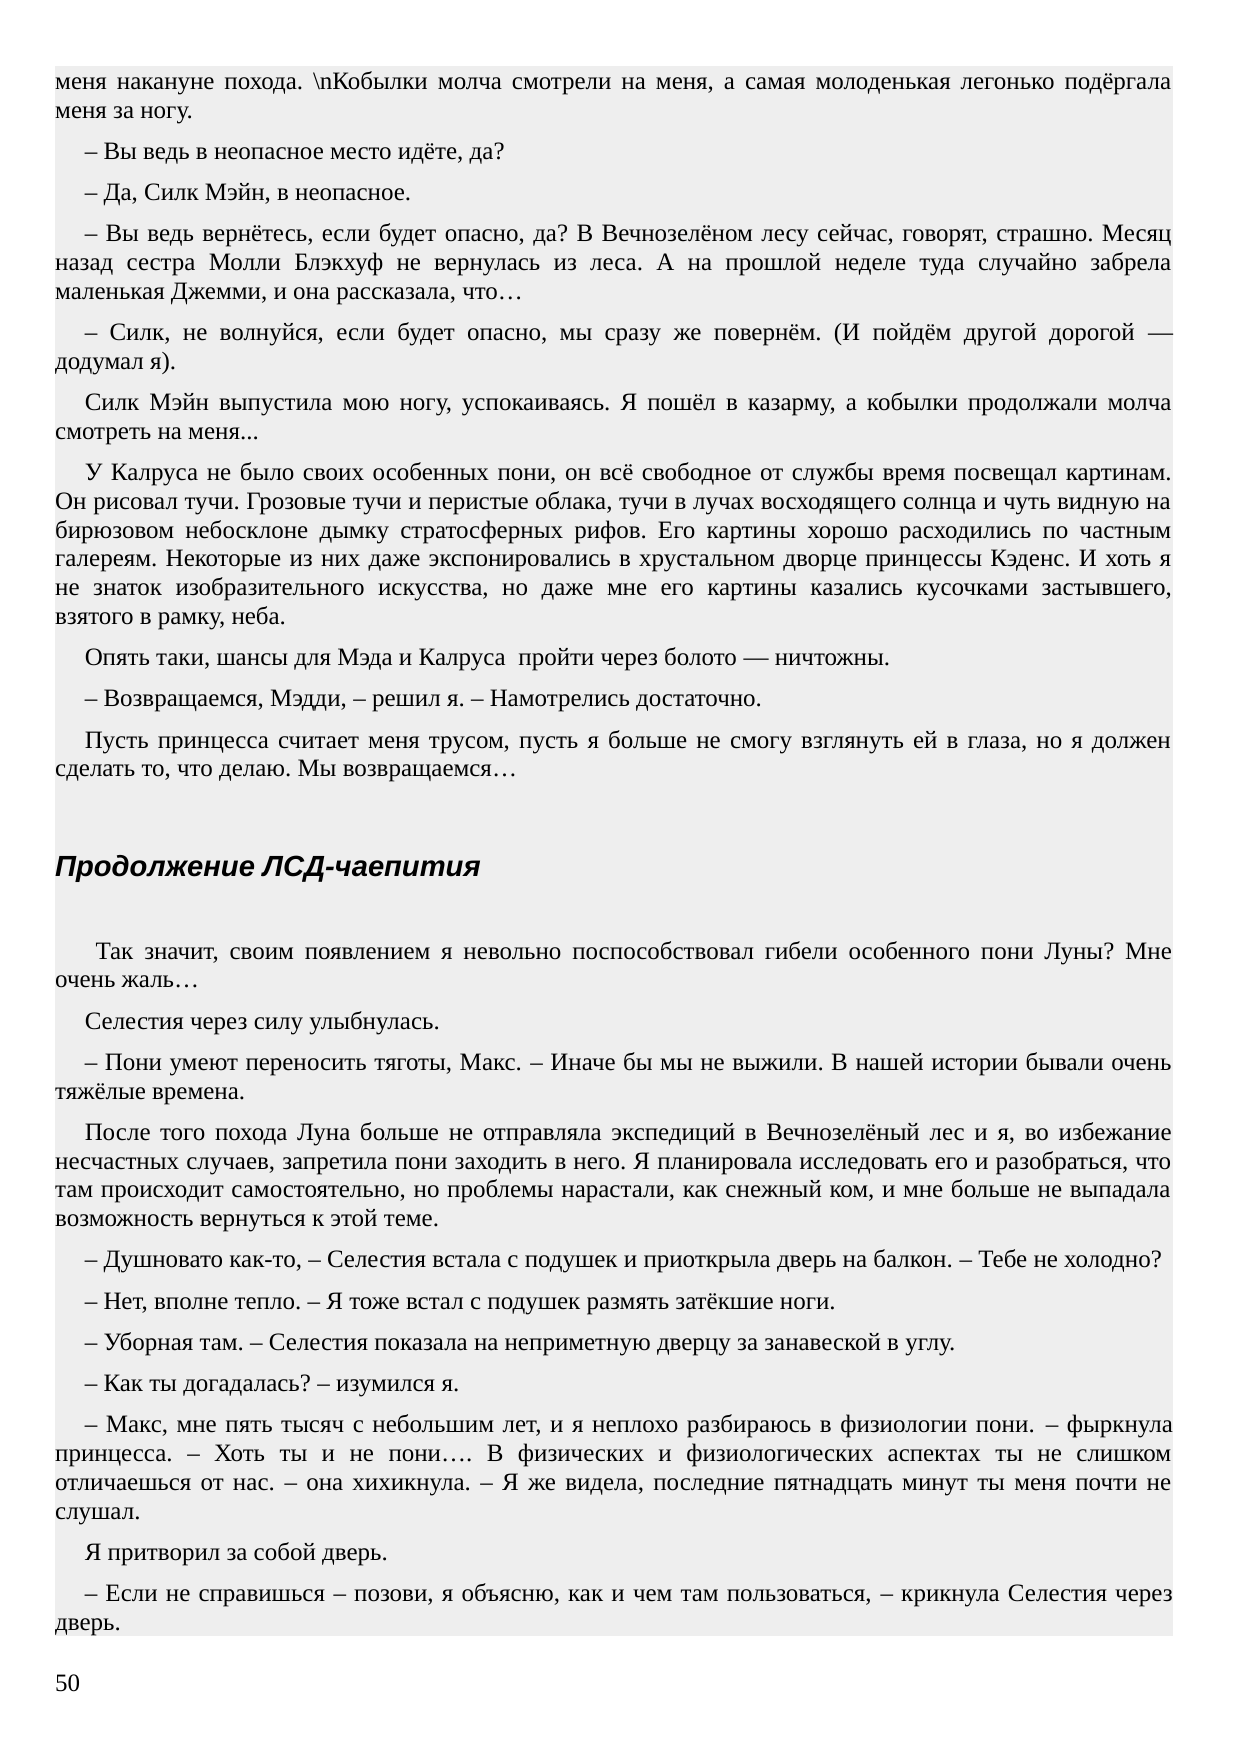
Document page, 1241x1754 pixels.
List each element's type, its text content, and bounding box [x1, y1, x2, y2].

text – Нет, вполне тепло. – Я тоже встал с подушек размять затёкшие ноги. [55, 1286, 1173, 1314]
text – Макс, мне пять тысяч с небольшим лет, и я неплохо разбираюсь в физиологии пони. – фыркнула принцесса. – Хоть ты и не пони…. В физических и физиологических аспектах ты не слишком отличаешься от нас. – она хихикнула. – Я же видела, последние пятнадцать минут ты меня почти не слушал. [55, 1409, 1173, 1524]
text – Душновато как-то, – Селестия встала с подушек и приоткрыла дверь на балкон. – Тебе не холодно? [55, 1244, 1173, 1273]
text – Как ты догадалась? – изумился я. [55, 1368, 1173, 1397]
text У Калруса не было своих особенных пони, он всё свободное от службы время посвещал картинам. Он рисовал тучи. Грозовые тучи и перистые облака, тучи в лучах восходящего солнца и чуть видную на бирюзовом небосклоне дымку стратосферных рифов. Его картины хорошо расходились по частным галереям. Некоторые из них даже экспонировались в хрустальном дворце принцессы Кэденс. И хоть я не знаток изобразительного искусства, но даже мне его картины казались кусочками застывшего, взятого в рамку, неба. [55, 457, 1173, 630]
text Силк Мэйн выпустила мою ногу, успокаиваясь. Я пошёл в казарму, а кобылки продолжали молча смотреть на меня... [55, 387, 1173, 445]
text – Возвращаемся, Мэдди, – решил я. – Намотрелись достаточно. [55, 683, 1173, 712]
text меня накануне похода. \nКобылки молча смотрели на меня, а самая молоденькая легонько подёргала меня за ногу. [55, 66, 1173, 123]
text Пусть принцесса считает меня трусом, пусть я больше не смогу взглянуть ей в глаза, но я должен сделать то, что делаю. Мы возвращаемся… [55, 725, 1173, 782]
text Опять таки, шансы для Мэда и Калруса пройти через болото — ничтожны. [55, 642, 1173, 671]
text Я притворил за собой дверь. [55, 1537, 1173, 1566]
text – Уборная там. – Селестия показала на неприметную дверцу за занавеской в углу. [55, 1327, 1173, 1356]
text – Да, Силк Мэйн, в неопасное. [55, 177, 1173, 206]
text – Вы ведь в неопасное место идёте, да? [55, 136, 1173, 165]
text – Вы ведь вернётесь, если будет опасно, да? В Вечнозелёном лесу сейчас, говорят, страшно. Месяц назад сестра Молли Блэкхуф не вернулась из леса. А на прошлой неделе туда случайно забрела маленькая Джемми, и она рассказала, что… [55, 218, 1173, 305]
text – Если не справишься – позови, я объясню, как и чем там пользоваться, – крикнула Селестия через дверь. [55, 1578, 1173, 1636]
text После того похода Луна больше не отправляла экспедиций в Вечнозелёный лес и я, во избежание несчастных случаев, запретила пони заходить в него. Я планировала исследовать его и разобраться, что там происходит самостоятельно, но проблемы нарастали, как снежный ком, и мне больше не выпадала возможность вернуться к этой теме. [55, 1117, 1173, 1232]
text – Силк, не волнуйся, если будет опасно, мы сразу же повернём. (И пойдём другой дорогой — додумал я). [55, 317, 1173, 375]
subtitle Продолжение ЛСД-чаепития [55, 848, 1173, 882]
text Селестия через силу улыбнулась. [55, 1006, 1173, 1034]
text Так значит, своим появлением я невольно поспособствовал гибели особенного пони Луны? Мне очень жаль… [55, 936, 1173, 993]
text – Пони умеют переносить тяготы, Макс. – Иначе бы мы не выжили. В нашей истории бывали очень тяжёлые времена. [55, 1047, 1173, 1104]
